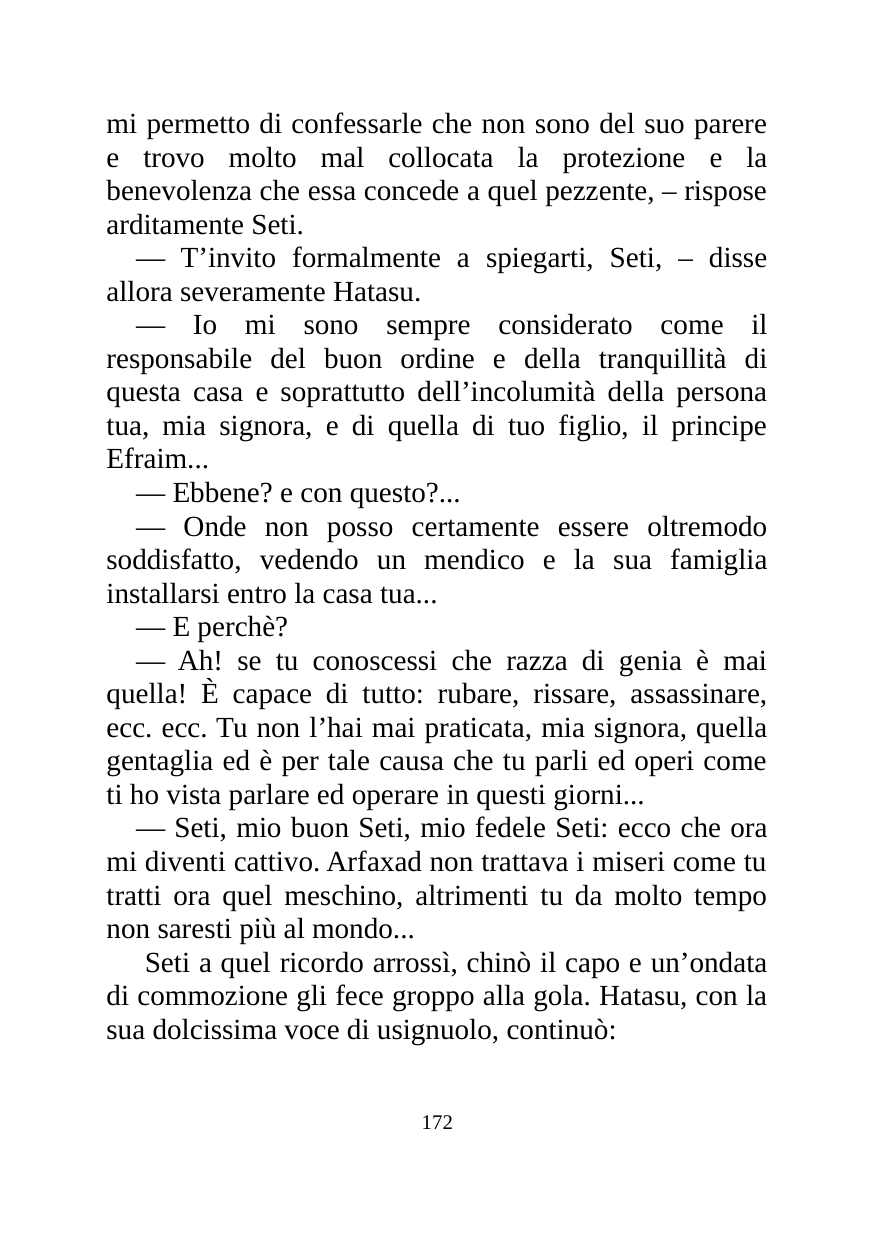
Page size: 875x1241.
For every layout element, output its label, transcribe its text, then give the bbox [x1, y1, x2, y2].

text — Ebbene? e con questo?... [106, 475, 768, 509]
text Seti a quel ricordo arrossì, chinò il capo e un’ondata di commozione gli fece groppo alla gola. Hatasu, con la sua dolcissima voce di usignuolo, continuò: [106, 945, 768, 1045]
text — Io mi sono sempre considerato come il responsabile del buon ordine e della tranquillità di questa casa e soprattutto dell’incolumità della persona tua, mia signora, e di quella di tuo figlio, il principe Efraim... [106, 307, 768, 475]
text — Ah! se tu conoscessi che razza di genia è mai quella! È capace di tutto: rubare, rissare, assassinare, ecc. ecc. Tu non l’hai mai praticata, mia signora, quella gentaglia ed è per tale causa che tu parli ed operi come ti ho vista parlare ed operare in questi giorni... [106, 643, 768, 811]
text — T’invito formalmente a spiegarti, Seti, – disse allora severamente Hatasu. [106, 240, 768, 307]
text mi permetto di confessarle che non sono del suo parere e trovo molto mal collocata la protezione e la benevolenza che essa concede a quel pezzente, – rispose arditamente Seti. [106, 106, 768, 240]
text — E perchè? [106, 609, 768, 643]
text — Seti, mio buon Seti, mio fedele Seti: ecco che ora mi diventi cattivo. Arfaxad non trattava i miseri come tu tratti ora quel meschino, altrimenti tu da molto tempo non saresti più al mondo... [106, 811, 768, 945]
text — Onde non posso certamente essere oltremodo soddisfatto, vedendo un mendico e la sua famiglia installarsi entro la casa tua... [106, 509, 768, 609]
